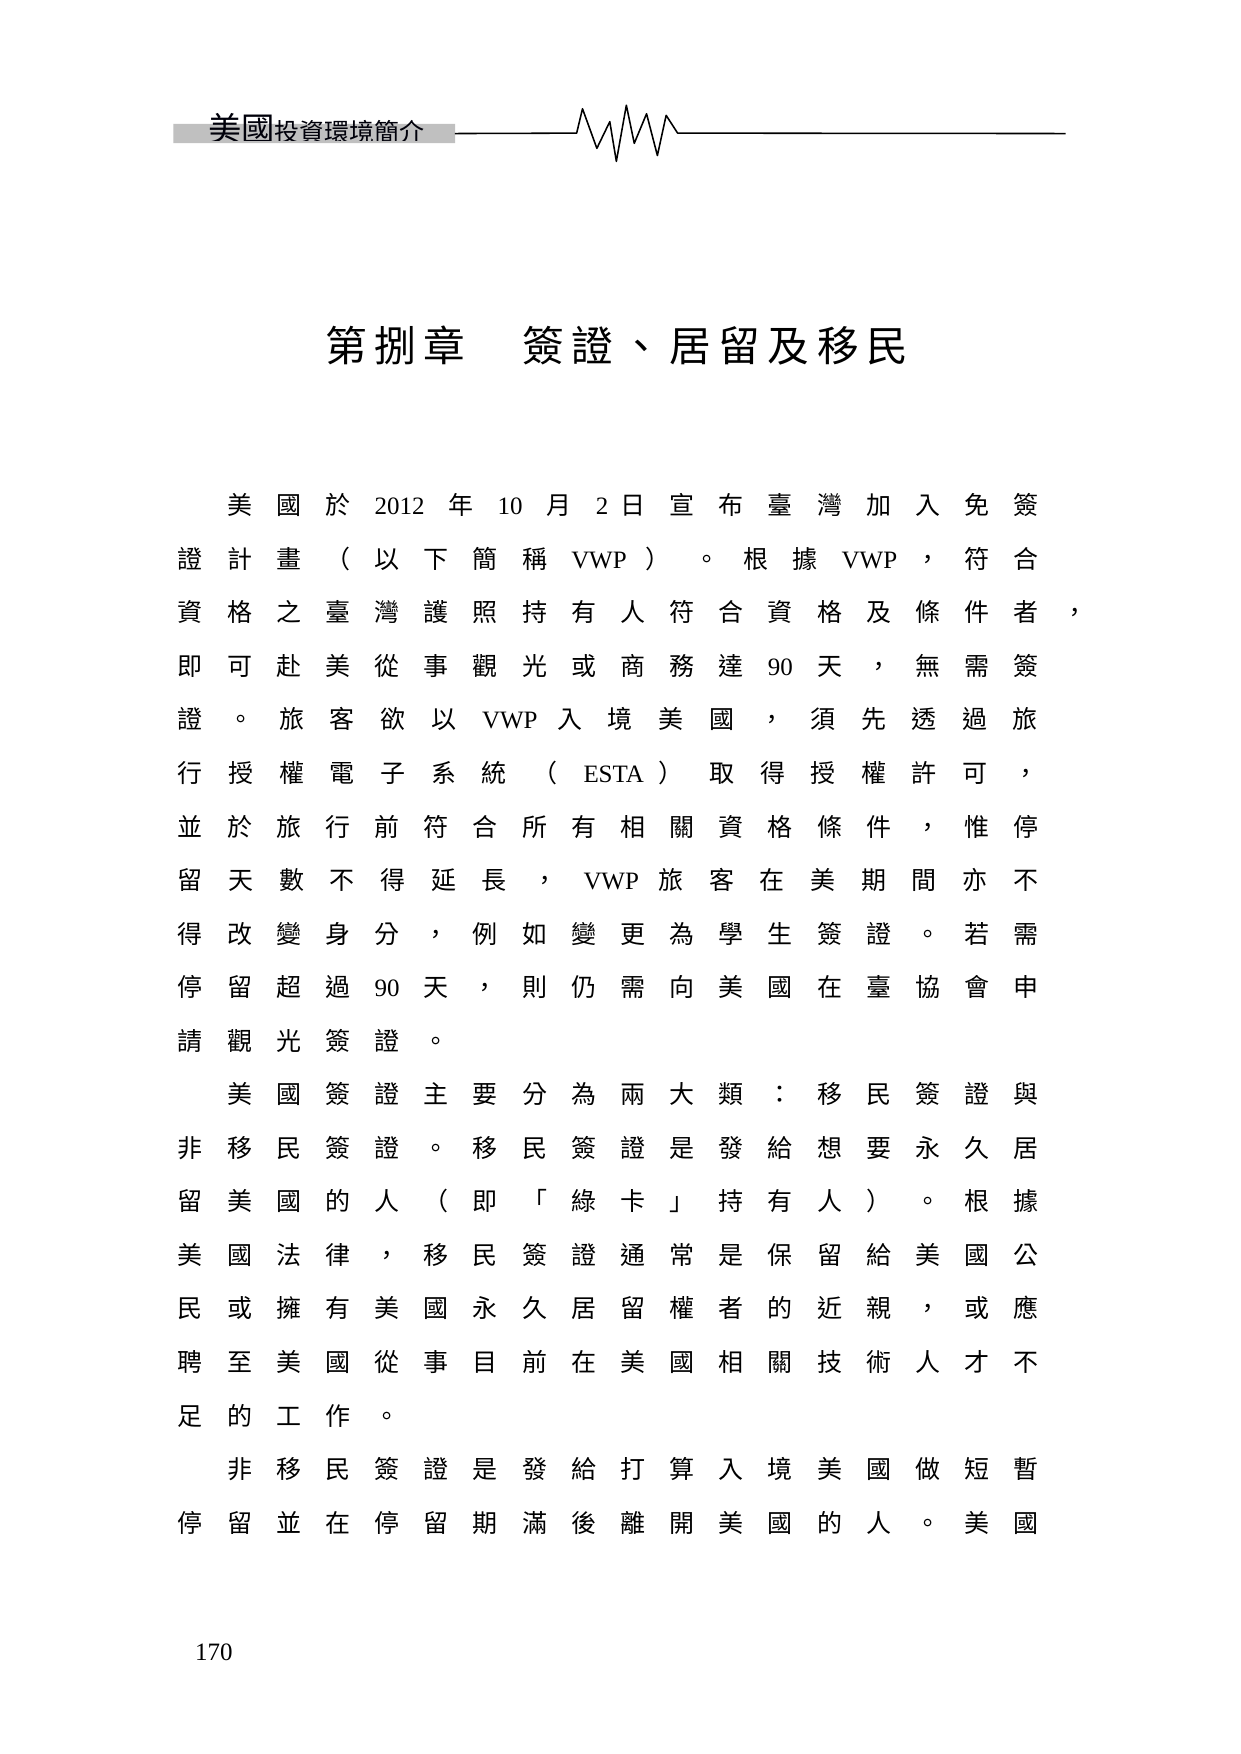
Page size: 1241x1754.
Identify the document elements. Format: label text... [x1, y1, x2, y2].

text 第捌章 簽證、居留及移民 [178, 290, 1063, 397]
text 美國簽證主要分為兩大類：移民簽證與非移民簽證。移民簽證是發給想要永久居留美國的人（即「綠卡」持有人）。根據美國法律，移民簽證通常是保留給美國公民或擁有美國永久居留權者的近親，或應聘至美國從事目前在美國相關技術人才不足的工作。 [178, 1066, 1063, 1441]
text 非移民簽證是發給打算入境美國做短暫停留並在停留期滿後離開美國的人。美國 [178, 1441, 1063, 1548]
text 美國於2012年10月2日宣布臺灣加入免簽證計畫（以下簡稱VWP）。根據VWP，符合資格之臺灣護照持有人符合資格及條件者，即可赴美從事觀光或商務達90天，無需簽證。旅客欲以VWP入境美國，須先透過旅行授權電子系統（ESTA）取得授權許可，並於旅行前符合所有相關資格條件，惟停留天數不得延長，VWP旅客在美期間亦不得改變身分，例如變更為學生簽證。若需停留超過90天，則仍需向美國在臺協會申請觀光簽證。 [178, 477, 1063, 1066]
